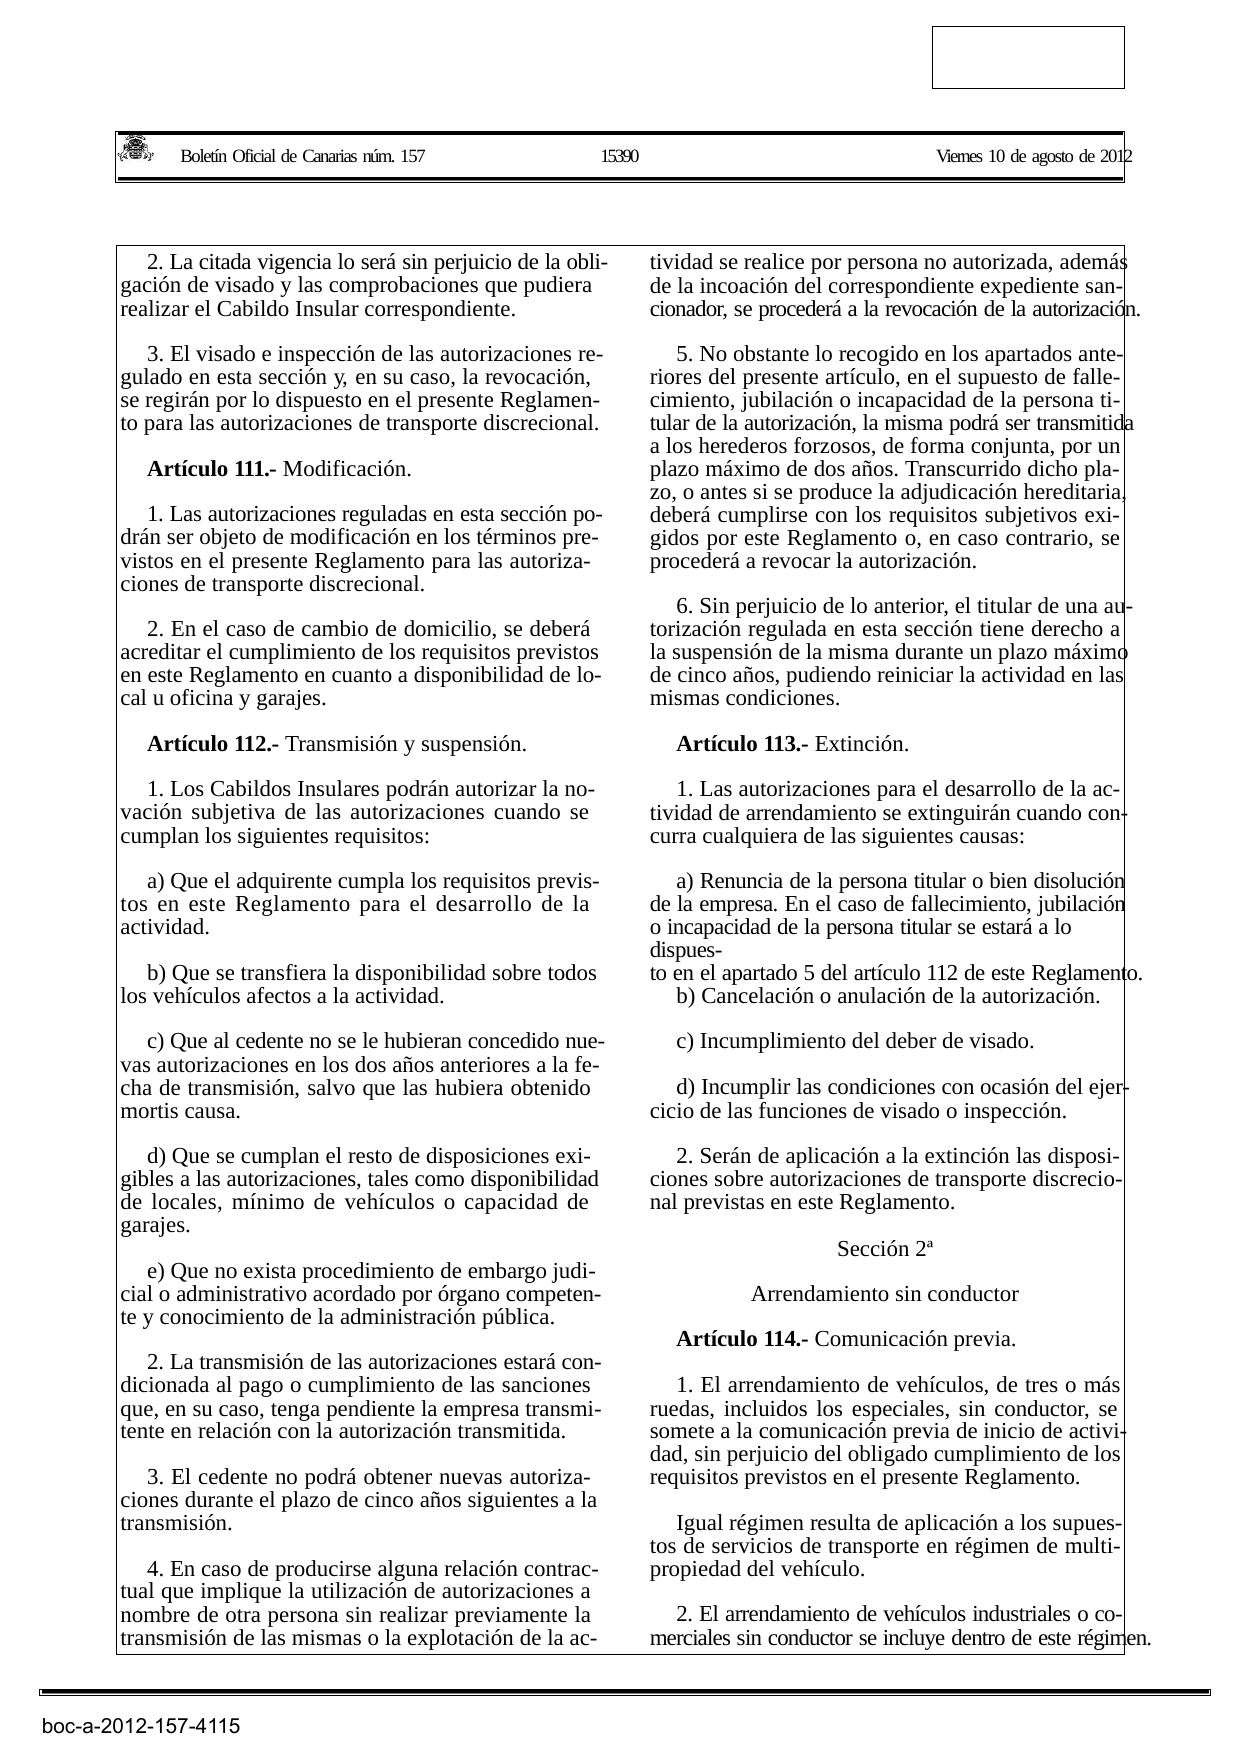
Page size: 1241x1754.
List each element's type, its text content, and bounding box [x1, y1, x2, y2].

text . El visado e inspección de las autorizaciones re- [158, 341, 616, 364]
picture [40, 1690, 1210, 1695]
text 6 [676, 593, 688, 616]
text vación subjetiva de las autorizaciones cuando se [120, 799, 616, 825]
text . Sin perjuicio de lo anterior, el titular de una au- [688, 593, 1145, 616]
text 2. En el caso de cambio de domicilio, se deberá [147, 616, 616, 639]
text cicio de las funciones de visado o inspección. [649, 1100, 1145, 1123]
text propiedad del vehículo. [649, 1558, 1145, 1581]
text te y conocimiento de la administración pública. [120, 1306, 616, 1329]
text garajes. [120, 1214, 616, 1237]
text 2. El arrendamiento de vehículos industriales o co- [676, 1601, 1164, 1627]
text 5. No obstante lo recogido en los apartados ante- [676, 341, 1145, 366]
text somete a la comunicación previa de inicio de activi- [649, 1421, 1145, 1443]
text nal previstas en este Reglamento. [649, 1191, 1145, 1214]
text cha de transmisión, salvo que las hubiera obtenido [120, 1077, 616, 1100]
text 1. Las autorizaciones reguladas en esta sección po- [147, 501, 616, 524]
text 15390 [600, 146, 662, 167]
text deberá cumplirse con los requisitos subjetivos exi- [649, 504, 1145, 527]
text los vehículos afectos a la actividad. [120, 985, 616, 1008]
text d) Incumplir las condiciones con ocasión del ejer- [676, 1074, 1145, 1100]
text tual que implique la utilización de autorizaciones a [120, 1578, 616, 1604]
text 4 [147, 1556, 158, 1571]
text e) Que no exista procedimiento de embargo judi- [147, 1258, 616, 1283]
text transmisión. [120, 1512, 616, 1535]
text acreditar el cumplimiento de los requisitos previstos [120, 639, 616, 664]
text de la incoación del correspondiente expediente san- [649, 275, 1154, 298]
text to para las autorizaciones de transporte discrecional. [120, 412, 616, 435]
text procederá a revocar la autorización. [649, 550, 1145, 573]
text zo, o antes si se produce la adjudicación hereditaria, [649, 481, 1145, 504]
text . La citada vigencia lo será sin perjuicio de la obli- [158, 249, 616, 272]
text Arrendamiento sin conductor [751, 1282, 1044, 1307]
text gibles a las autorizaciones, tales como disponibilidad [120, 1168, 616, 1191]
text requisitos previstos en el presente Reglamento. [649, 1466, 1145, 1489]
text riores del presente artículo, en el supuesto de falle- [649, 366, 1145, 389]
text 2 [147, 249, 158, 272]
text mismas condiciones. [649, 687, 1145, 710]
text la suspensión de la misma durante un plazo máximo [649, 641, 1145, 664]
text mortis causa. [120, 1100, 616, 1123]
text Artículo 111.- Modificación. [147, 456, 439, 481]
text boc-a-2012-157-4115 [42, 1714, 267, 1738]
text . Los Cabildos Insulares podrán autorizar la no- [158, 776, 616, 799]
text curra cualquiera de las siguientes causas: [649, 825, 1145, 848]
text ruedas, incluidos los especiales, sin conductor, se [649, 1398, 1145, 1421]
text a) Que el adquirente cumpla los requisitos previs- [147, 868, 616, 893]
text Artículo 112.- Transmisión y suspensión. [147, 731, 554, 756]
text . En caso de producirse alguna relación contrac- [158, 1556, 616, 1578]
text a los herederos forzosos, de forma conjunta, por un [649, 435, 1145, 458]
text 1. Las autorizaciones para el desarrollo de la ac- [676, 776, 1145, 802]
text actividad. [120, 916, 616, 939]
text 4 [147, 1573, 158, 1578]
text 2. Serán de aplicación a la extinción las disposi- [676, 1143, 1145, 1168]
text Viernes 10 de agosto de 2012 [936, 146, 1137, 167]
text que, en su caso, tenga pendiente la empresa transmi- [120, 1398, 616, 1421]
text o incapacidad de la persona titular se estará a lo dispues- [649, 916, 1145, 962]
text gidos por este Reglamento o, en caso contrario, se [649, 527, 1145, 550]
text cal u oficina y garajes. [120, 687, 616, 710]
text Artículo 113.- Extinción. [676, 731, 935, 756]
text transmisión de las mismas o la explotación de la ac- [120, 1627, 616, 1650]
text ciones de transporte discrecional. [120, 573, 616, 596]
picture [117, 246, 1124, 1654]
text d) Que se cumplan el resto de disposiciones exi- [147, 1143, 616, 1168]
text torización regulada en esta sección tiene derecho a [649, 616, 1145, 641]
text Sección 2ª [837, 1236, 958, 1261]
text Artículo 114.- Comunicación previa. [676, 1326, 1044, 1352]
text to en el apartado 5 del artículo 112 de este Reglamento. [649, 962, 1145, 985]
text gación de visado y las comprobaciones que pudiera [120, 272, 616, 298]
text 3 [147, 1464, 158, 1487]
text cial o administrativo acordado por órgano competen- [120, 1283, 616, 1306]
text tividad se realice por persona no autorizada, además [649, 249, 1154, 275]
picture [933, 27, 1124, 88]
text dicionada al pago o cumplimiento de las sanciones [120, 1372, 616, 1398]
text de cinco años, pudiendo reiniciar la actividad en las [649, 664, 1145, 687]
text tos de servicios de transporte en régimen de multi- [649, 1535, 1145, 1558]
text a) Renuncia de la persona titular o bien disolución [676, 868, 1145, 893]
text tividad de arrendamiento se extinguirán cuando con- [649, 802, 1145, 825]
text nombre de otra persona sin realizar previamente la [120, 1604, 616, 1627]
text ciones durante el plazo de cinco años siguientes a la [120, 1487, 616, 1512]
text c) Que al cedente no se le hubieran concedido nue- [147, 1028, 616, 1054]
text vistos en el presente Reglamento para las autoriza- [120, 550, 616, 573]
text plazo máximo de dos años. Transcurrido dicho pla- [649, 458, 1145, 481]
text drán ser objeto de modificación en los términos pre- [120, 524, 616, 550]
text de locales, mínimo de vehículos o capacidad de [120, 1191, 616, 1214]
text cimiento, jubilación o incapacidad de la persona ti- [649, 389, 1145, 412]
text tos en este Reglamento para el desarrollo de la [120, 893, 616, 916]
text Igual régimen resulta de aplicación a los supues- [676, 1510, 1145, 1535]
text c) Incumplimiento del deber de visado. [676, 1028, 1126, 1054]
text 2. La transmisión de las autorizaciones estará con- [147, 1349, 616, 1372]
text merciales sin conductor se incluye dentro de este régimen. [649, 1627, 1164, 1650]
text realizar el Cabildo Insular correspondiente. [120, 298, 616, 321]
text tente en relación con la autorización transmitida. [120, 1421, 616, 1443]
text Boletín Oficial de Canarias núm. 157 [180, 146, 428, 167]
text cumplan los siguientes requisitos: [120, 825, 616, 848]
text se regirán por lo dispuesto en el presente Reglamen- [120, 389, 616, 412]
text b) Cancelación o anulación de la autorización. [676, 983, 1126, 1008]
text b) Que se transfiera la disponibilidad sobre todos [147, 960, 616, 985]
text en este Reglamento en cuanto a disponibilidad de lo- [120, 664, 616, 687]
picture [116, 132, 1124, 182]
text 3 [147, 341, 158, 364]
text ciones sobre autorizaciones de transporte discrecio- [649, 1168, 1145, 1191]
text cionador, se procederá a la revocación de la autorización. [649, 298, 1154, 321]
text . El cedente no podrá obtener nuevas autoriza- [158, 1464, 616, 1487]
text tular de la autorización, la misma podrá ser transmitida [649, 412, 1145, 435]
text de la empresa. En el caso de fallecimiento, jubilación [649, 893, 1145, 916]
text vas autorizaciones en los dos años anteriores a la fe- [120, 1054, 616, 1077]
text dad, sin perjuicio del obligado cumplimiento de los [649, 1443, 1145, 1466]
text 1 [147, 776, 158, 799]
text gulado en esta sección y, en su caso, la revocación, [120, 364, 616, 389]
text 1. El arrendamiento de vehículos, de tres o más [676, 1372, 1145, 1398]
